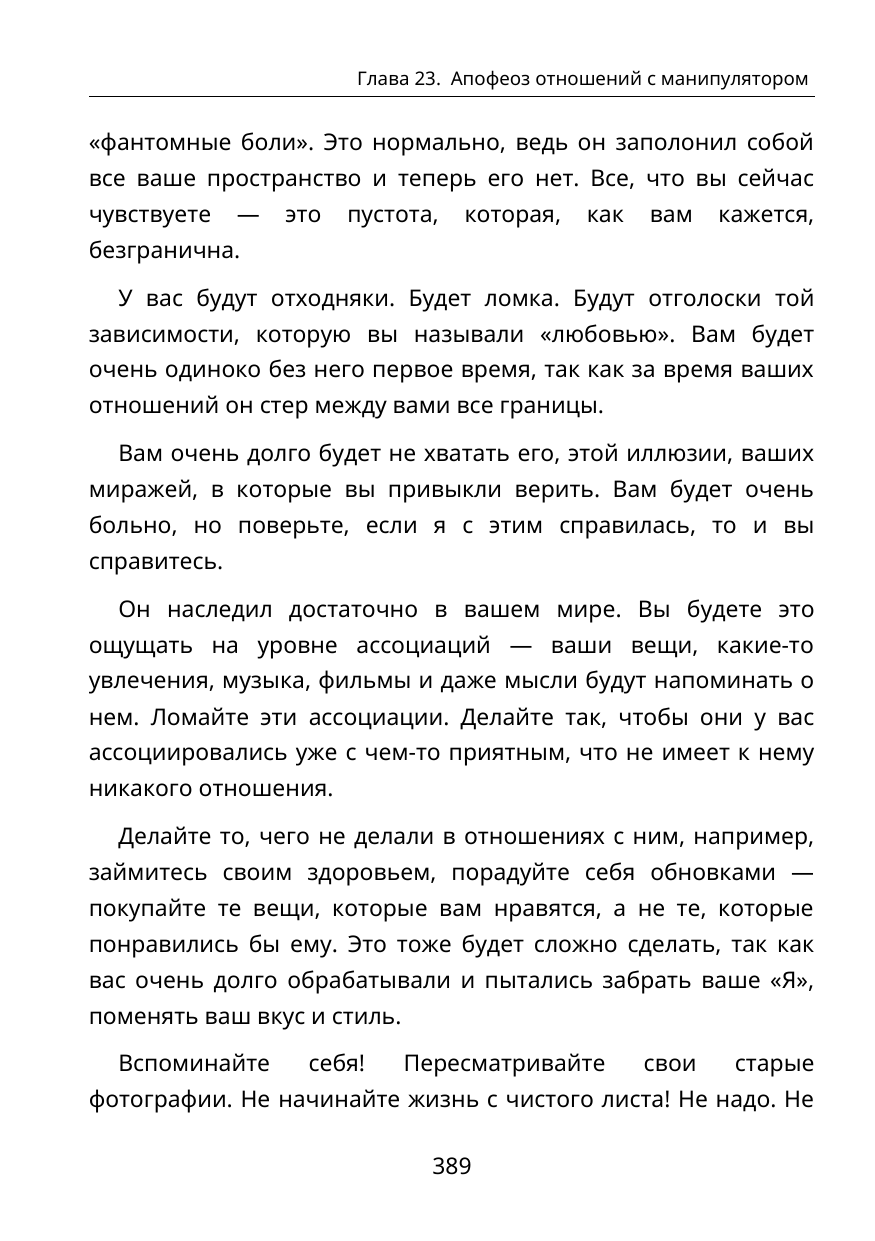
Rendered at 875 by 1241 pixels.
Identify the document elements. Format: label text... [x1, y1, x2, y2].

text Вспоминайте себя! Пересматривайте свои старые фотографии. Не начинайте жизнь с чистого листа! Не надо. Не [88, 1047, 815, 1114]
text «фантомные боли». Это нормально, ведь он заполонил собой все ваше пространство и теперь его нет. Все, что вы сейчас чувствуете — это пустота, которая, как вам кажется, безгранична. [88, 126, 815, 265]
text Он наследил достаточно в вашем мире. Вы будете это ощущать на уровне ассоциаций — ваши вещи, какие-то увлечения, музыка, фильмы и даже мысли будут напоминать о нем. Ломайте эти ассоциации. Делайте так, чтобы они у вас ассоциировались уже с чем-то приятным, что не имеет к нему никакого отношения. [88, 593, 815, 803]
text У вас будут отходняки. Будет ломка. Будут отголоски той зависимости, которую вы называли «любовью». Вам будет очень одиноко без него первое время, так как за время ваших отношений он стер между вами все границы. [88, 282, 815, 421]
text Вам очень долго будет не хватать его, этой иллюзии, ваших миражей, в которые вы привыкли верить. Вам будет очень больно, но поверьте, если я с этим справилась, то и вы справитесь. [88, 437, 815, 576]
text Делайте то, чего не делали в отношениях с ним, например, займитесь своим здоровьем, порадуйте себя обновками — покупайте те вещи, которые вам нравятся, а не те, которые понравились бы ему. Это тоже будет сложно сделать, так как вас очень долго обрабатывали и пытались забрать ваше «Я», поменять ваш вкус и стиль. [88, 820, 815, 1031]
